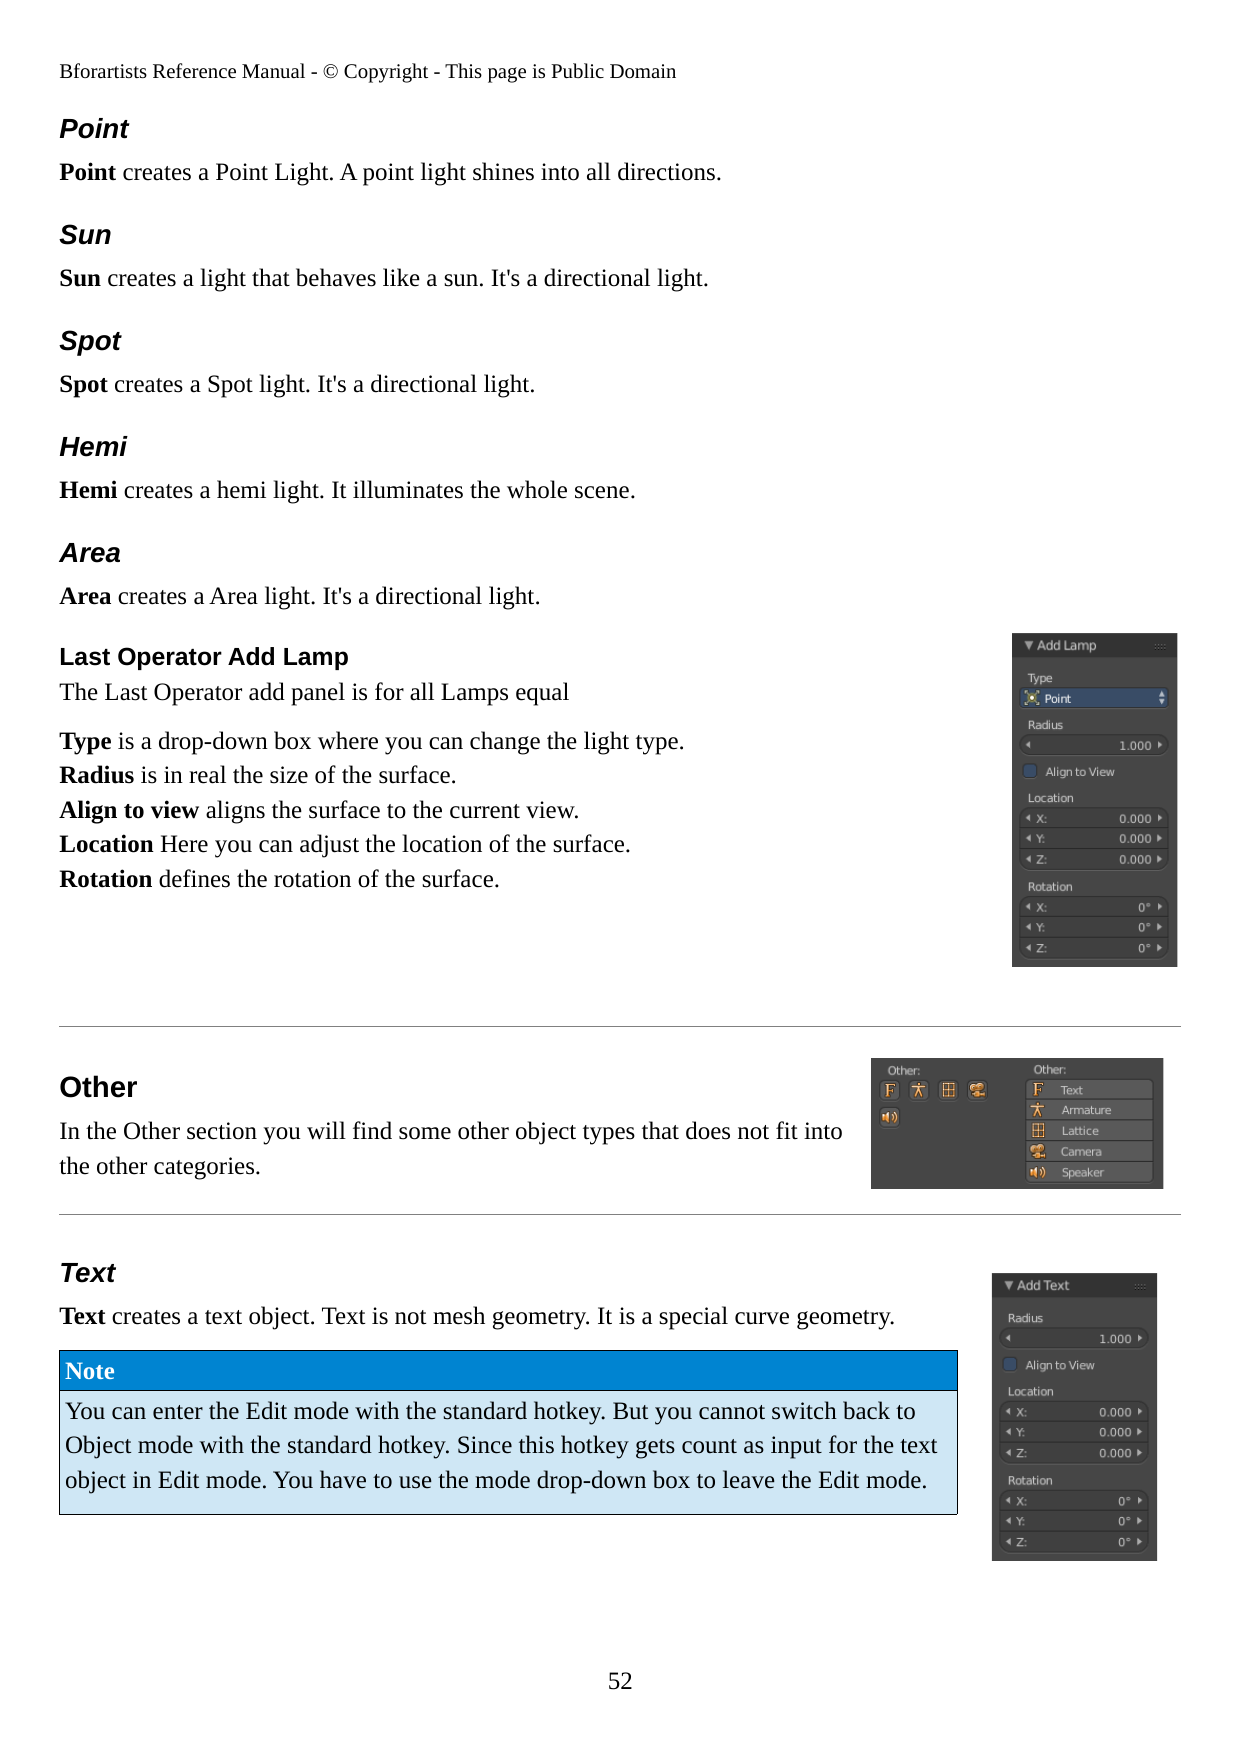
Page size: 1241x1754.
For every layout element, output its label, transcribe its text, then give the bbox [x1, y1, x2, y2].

subtitle Spot [59, 324, 1181, 356]
text Hemi creates a hemi light. It illuminates the whole scene. [59, 475, 1181, 503]
picture [1012, 633, 1178, 967]
subtitle [1164, 1070, 1181, 1104]
text Sun creates a light that behaves like a sun. It's a directional light. [59, 263, 1181, 292]
subtitle Point [59, 113, 1181, 144]
text The Last Operator add panel is for all Lamps equal [59, 677, 1012, 706]
text Text creates a text object. Text is not mesh geometry. It is a special curve geometry. [59, 1301, 991, 1329]
picture [871, 1058, 1164, 1189]
text Spot creates a Spot light. It's a directional light. [59, 369, 1181, 398]
subtitle Text [59, 1256, 1181, 1288]
subtitle Last Operator Add Lamp [59, 642, 1012, 671]
text Point creates a Point Light. A point light shines into all directions. [59, 157, 1181, 186]
text In the Other section you will find some other object types that does not fit into the other categories. [59, 1116, 871, 1179]
subtitle Sun [59, 218, 1181, 250]
table_header Note [60, 1351, 957, 1390]
table_cell You can enter the Edit mode with the standard hotkey. But you cannot switch back to Object mode with the standard hotkey. Since this hotkey gets count as input for the text object in Edit mode. You have to use the mode drop-down box to leave the Edit mode. [60, 1391, 957, 1514]
subtitle Area [59, 536, 1181, 568]
subtitle Other [59, 1070, 871, 1104]
text Type is a drop-down box where you can change the light type. Radius is in real the size of the surface. Align to view aligns the surface to the current view. Location Here you can adjust the location of the surface. Rotation defines the rotation of the surface. [59, 726, 1012, 893]
text Area creates a Area light. It's a directional light. [59, 581, 1181, 609]
subtitle Hemi [59, 430, 1181, 462]
picture [991, 1273, 1158, 1561]
